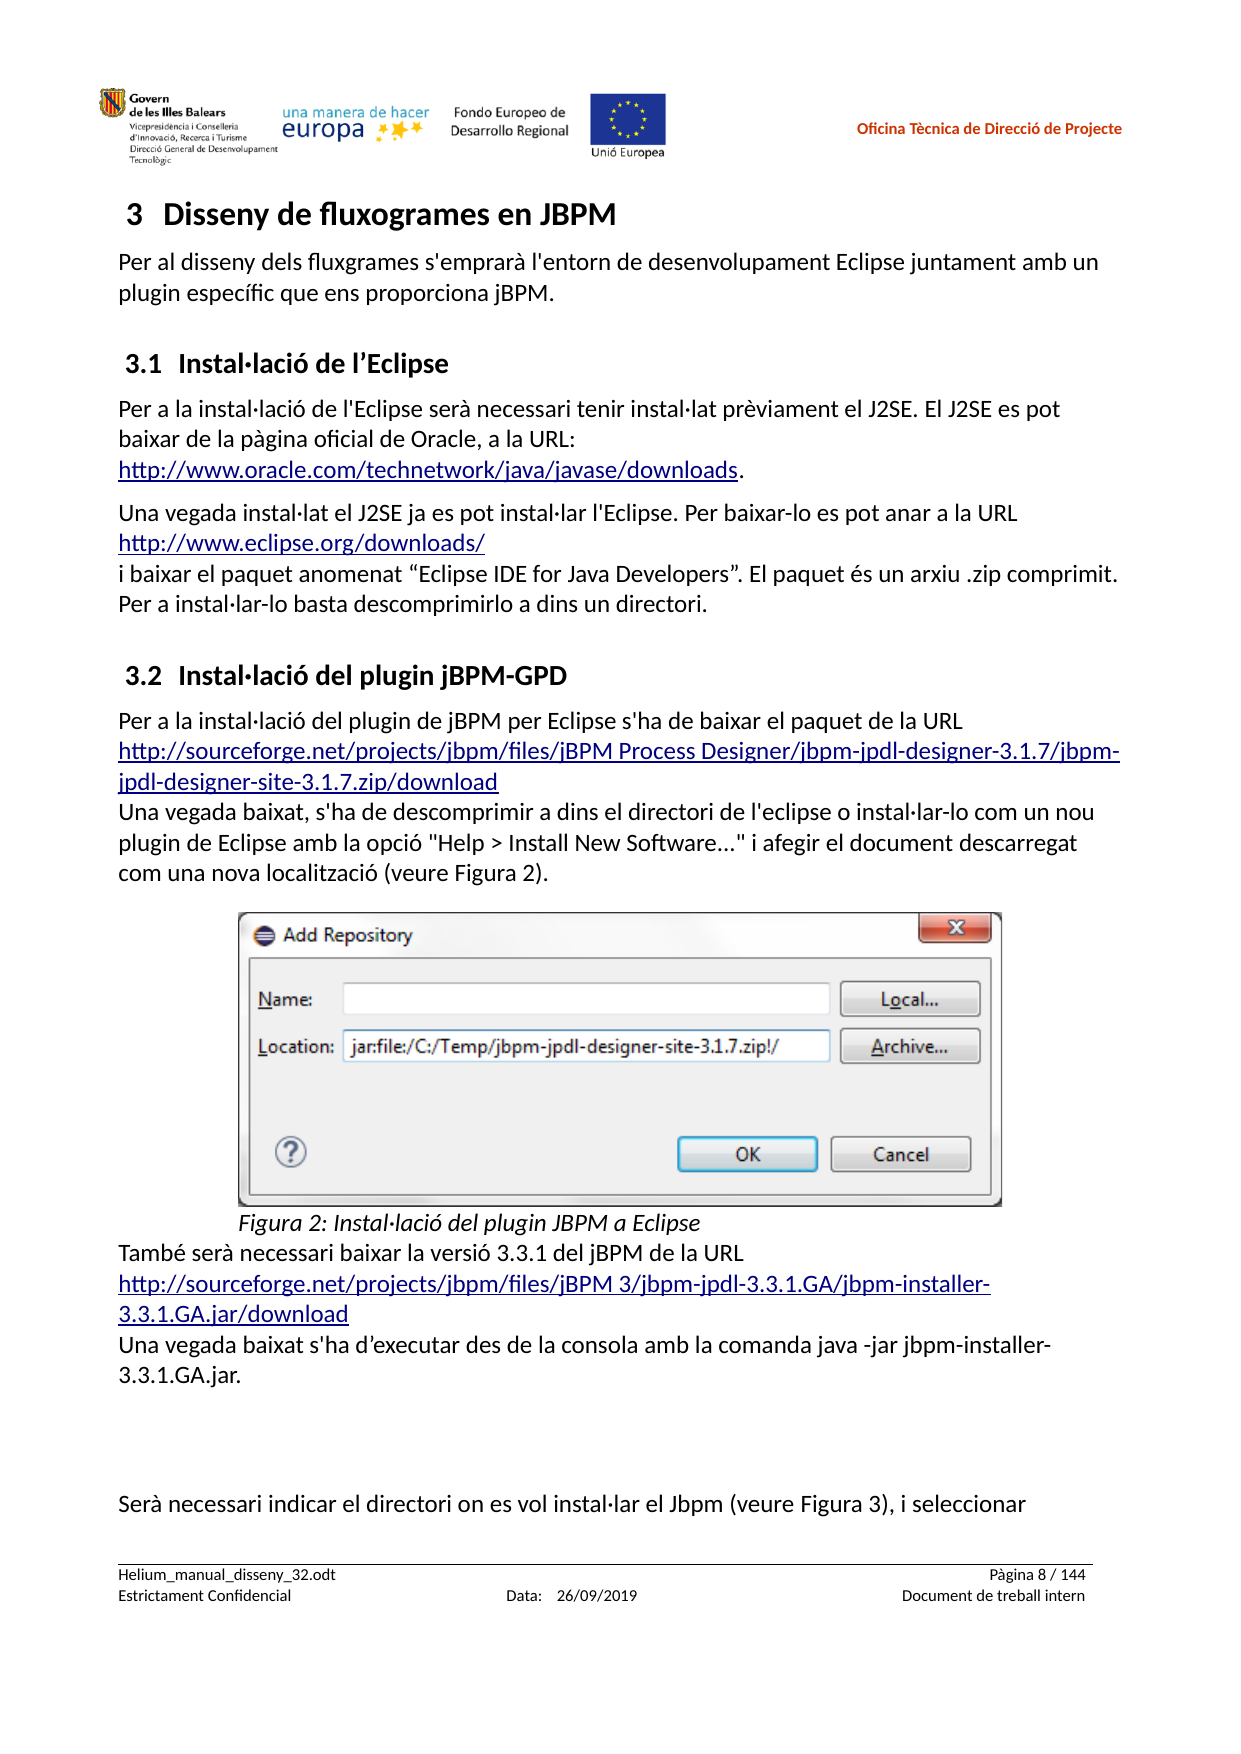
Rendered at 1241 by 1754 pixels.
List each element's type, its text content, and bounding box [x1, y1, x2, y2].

text Serà necessari indicar el directori on es vol instal·lar el Jbpm (veure Figura 3), i seleccionar [118, 1488, 1122, 1519]
subtitle Instal·lació del plugin jBPM-GPD [118, 657, 1122, 692]
text També serà necessari baixar la versió 3.3.1 del jBPM de la URL http://sourceforge.net/projects/jbpm/files/jBPM 3/jbpm-jpdl-3.3.1.GA/jbpm-installer-3.3.1.GA.jar/download Una vegada baixat s'ha d’executar des de la consola amb la comanda java -jar jbpm-installer-3.3.1.GA.jar. [118, 900, 1122, 1390]
text Per a la instal·lació del plugin de jBPM per Eclipse s'ha de baixar el paquet de la URL http://sourceforge.net/projects/jbpm/files/jBPM Process Designer/jbpm-jpdl-designer-3.1.7/jbpm-jpdl-designer-site-3.1.7.zip/download Una vegada baixat, s'ha de descomprimir a dins el directori de l'eclipse o instal·lar-lo com un nou plugin de Eclipse amb la opció "Help > Install New Software..." i afegir el document descarregat com una nova localització (veure Figura 2). [118, 705, 1122, 888]
text Una vegada instal·lat el J2SE ja es pot instal·lar l'Eclipse. Per baixar-lo es pot anar a la URL http://www.eclipse.org/downloads/ i baixar el paquet anomenat “Eclipse IDE for Java Developers”. El paquet és un arxiu .zip comprimit. Per a instal·lar-lo basta descomprimirlo a dins un directori. [118, 497, 1122, 619]
text Per al disseny dels fluxgrames s'emprarà l'entorn de desenvolupament Eclipse juntament amb un plugin específic que ens proporciona jBPM. [118, 246, 1122, 307]
picture [238, 912, 1003, 1207]
picture [99, 87, 668, 166]
text Per a la instal·lació de l'Eclipse serà necessari tenir instal·lat prèviament el J2SE. El J2SE es pot baixar de la pàgina oficial de Oracle, a la URL: [118, 393, 1122, 454]
text Figura 2: Instal·lació del plugin JBPM a Eclipse [238, 1207, 1002, 1237]
text http://www.oracle.com/technetwork/java/javase/downloads. [118, 454, 1122, 484]
subtitle Disseny de fluxogrames en JBPM [118, 193, 1122, 234]
subtitle Instal·lació de l’Eclipse [118, 345, 1122, 381]
